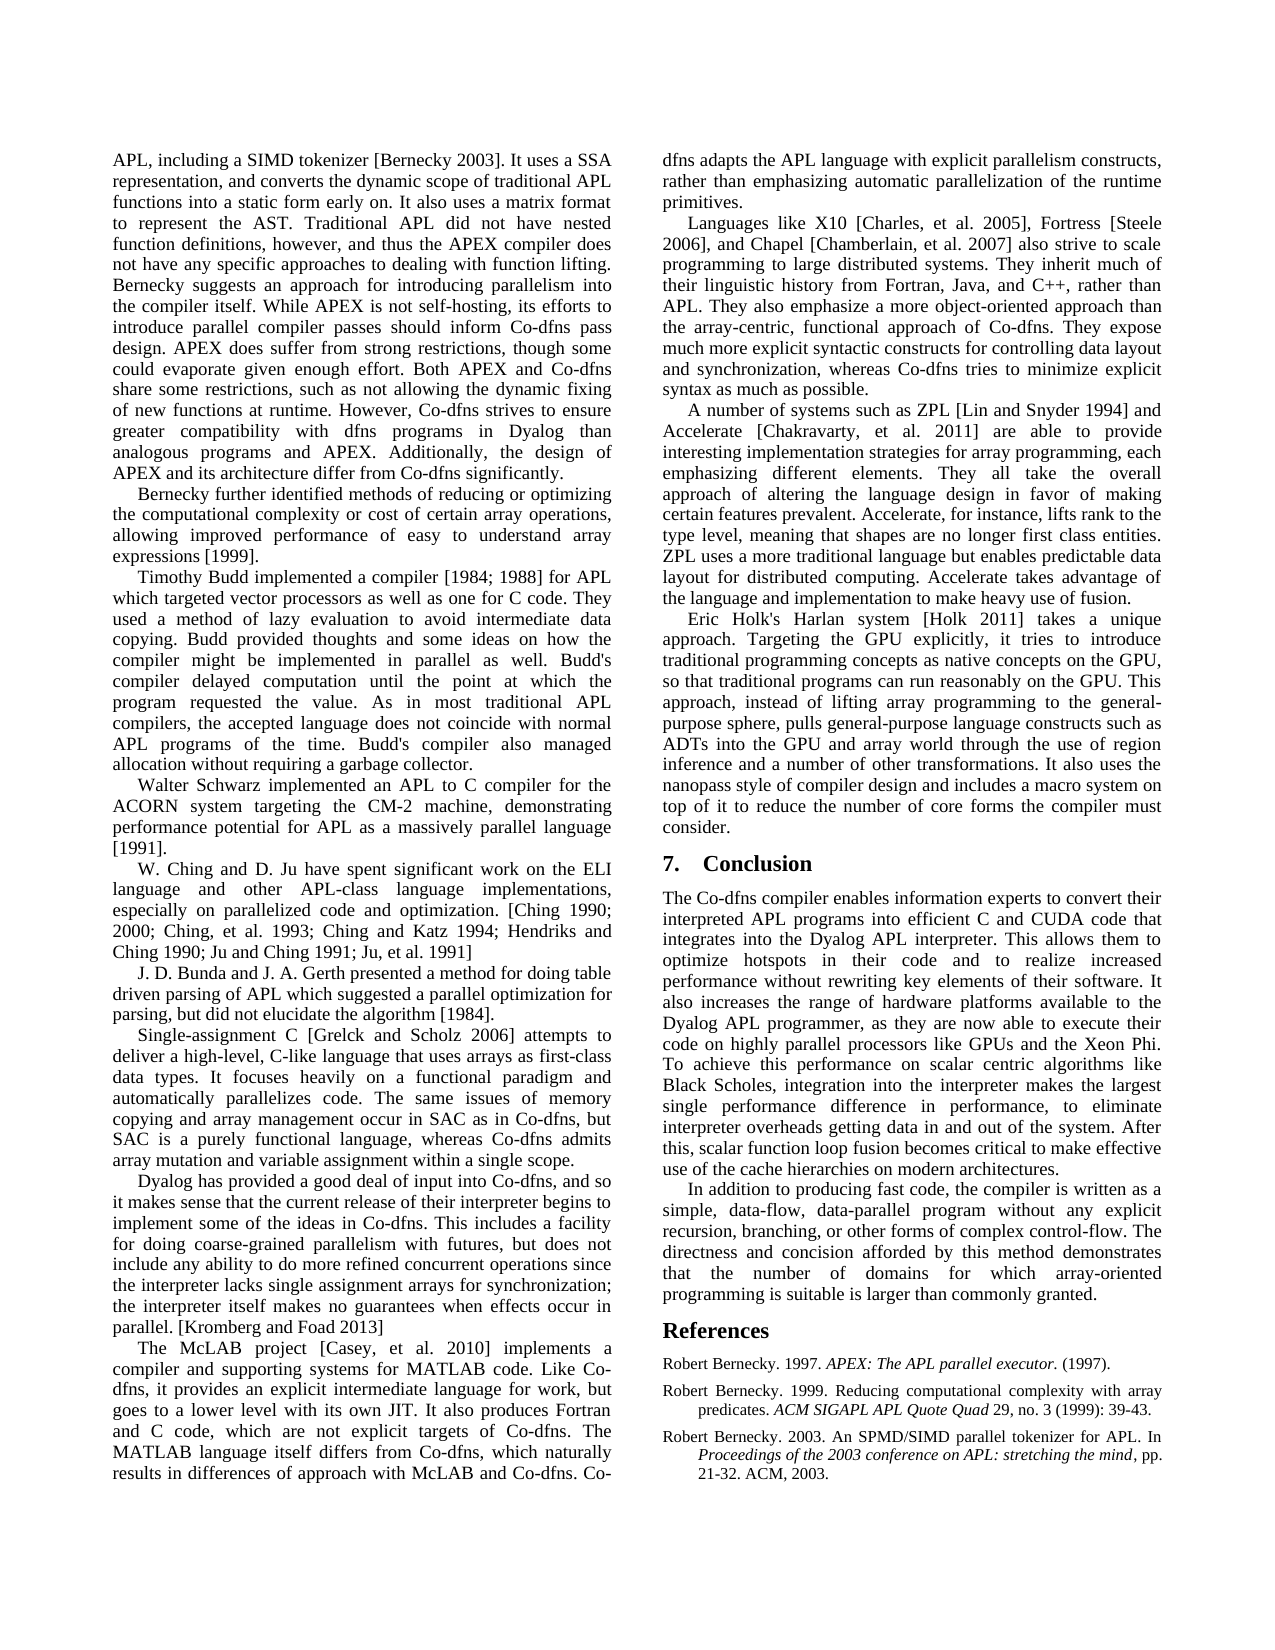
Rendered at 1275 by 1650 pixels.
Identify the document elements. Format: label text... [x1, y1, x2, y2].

subtitle Conclusion [662, 850, 1162, 877]
text W. Ching and D. Ju have spent significant work on the ELI language and other APL-class language implementations, especially on parallelized code and optimization. [Ching 1990; 2000; Ching, et al. 1993; Ching and Katz 1994; Hendriks and Ching 1990; Ju and Ching 1991; Ju, et al. 1991] [112, 858, 612, 962]
text Robert Bernecky. 1999. Reducing computational complexity with array predicates. ACM SIGAPL APL Quote Quad 29, no. 3 (1999): 39-43. [662, 1381, 1162, 1419]
text The McLAB project [Casey, et al. 2010] implements a compiler and supporting systems for MATLAB code. Like Co-dfns, it provides an explicit intermediate language for work, but goes to a lower level with its own JIT. It also produces Fortran and C code, which are not explicit targets of Co-dfns. The MATLAB language itself differs from Co-dfns, which naturally results in differences of approach with McLAB and Co-dfns. Co- [112, 1337, 612, 1483]
text Robert Bernecky. 1997. APEX: The APL parallel executor. (1997). [662, 1354, 1162, 1373]
text Bernecky further identified methods of reducing or optimizing the computational complexity or cost of certain array operations, allowing improved performance of easy to understand array expressions [1999]. [112, 483, 612, 567]
text Robert Bernecky. 2003. An SPMD/SIMD parallel tokenizer for APL. In Proceedings of the 2003 conference on APL: stretching the mind, pp. 21-32. ACM, 2003. [662, 1427, 1162, 1483]
text Eric Holk's Harlan system [Holk 2011] takes a unique approach. Targeting the GPU explicitly, it tries to introduce traditional programming concepts as native concepts on the GPU, so that traditional programs can run reasonably on the GPU. This approach, instead of lifting array programming to the general-purpose sphere, pulls general-purpose language constructs such as ADTs into the GPU and array world through the use of region inference and a number of other transformations. It also uses the nanopass style of compiler design and includes a macro system on top of it to reduce the number of core forms the compiler must consider. [662, 608, 1162, 837]
text J. D. Bunda and J. A. Gerth presented a method for doing table driven parsing of APL which suggested a parallel optimization for parsing, but did not elucidate the algorithm [1984]. [112, 962, 612, 1025]
text A number of systems such as ZPL [Lin and Snyder 1994] and Accelerate [Chakravarty, et al. 2011] are able to provide interesting implementation strategies for array programming, each emphasizing different elements. They all take the overall approach of altering the language design in favor of making certain features prevalent. Accelerate, for instance, lifts rank to the type level, meaning that shapes are no longer first class entities. ZPL uses a more traditional language but enables predictable data layout for distributed computing. Accelerate takes advantage of the language and implementation to make heavy use of fusion. [662, 400, 1162, 608]
text Walter Schwarz implemented an APL to C compiler for the ACORN system targeting the CM-2 machine, demonstrating performance potential for APL as a massively parallel language [1991]. [112, 775, 612, 858]
text dfns adapts the APL language with explicit parallelism constructs, rather than emphasizing automatic parallelization of the runtime primitives. [662, 150, 1162, 212]
text Single-assignment C [Grelck and Scholz 2006] attempts to deliver a high-level, C-like language that uses arrays as first-class data types. It focuses heavily on a functional paradigm and automatically parallelizes code. The same issues of memory copying and array management occur in SAC as in Co-dfns, but SAC is a purely functional language, whereas Co-dfns admits array mutation and variable assignment within a single scope. [112, 1025, 612, 1171]
text Timothy Budd implemented a compiler [1984; 1988] for APL which targeted vector processors as well as one for C code. They used a method of lazy evaluation to avoid intermediate data copying. Budd provided thoughts and some ideas on how the compiler might be implemented in parallel as well. Budd's compiler delayed computation until the point at which the program requested the value. As in most traditional APL compilers, the accepted language does not coincide with normal APL programs of the time. Budd's compiler also managed allocation without requiring a garbage collector. [112, 567, 612, 775]
text Dyalog has provided a good deal of input into Co-dfns, and so it makes sense that the current release of their interpreter begins to implement some of the ideas in Co-dfns. This includes a facility for doing coarse-grained parallelism with futures, but does not include any ability to do more refined concurrent operations since the interpreter lacks single assignment arrays for synchronization; the interpreter itself makes no guarantees when effects occur in parallel. [Kromberg and Foad 2013] [112, 1171, 612, 1337]
text The Co-dfns compiler enables information experts to convert their interpreted APL programs into efficient C and CUDA code that integrates into the Dyalog APL interpreter. This allows them to optimize hotspots in their code and to realize increased performance without rewriting key elements of their software. It also increases the range of hardware platforms available to the Dyalog APL programmer, as they are now able to execute their code on highly parallel processors like GPUs and the Xeon Phi. To achieve this performance on scalar centric algorithms like Black Scholes, integration into the interpreter makes the largest single performance difference in performance, to eliminate interpreter overheads getting data in and out of the system. After this, scalar function loop fusion becomes critical to make effective use of the cache hierarchies on modern architectures. [662, 887, 1162, 1179]
text APL, including a SIMD tokenizer [Bernecky 2003]. It uses a SSA representation, and converts the dynamic scope of traditional APL functions into a static form early on. It also uses a matrix format to represent the AST. Traditional APL did not have nested function definitions, however, and thus the APEX compiler does not have any specific approaches to dealing with function lifting. Bernecky suggests an approach for introducing parallelism into the compiler itself. While APEX is not self-hosting, its efforts to introduce parallel compiler passes should inform Co-dfns pass design. APEX does suffer from strong restrictions, though some could evaporate given enough effort. Both APEX and Co-dfns share some restrictions, such as not allowing the dynamic fixing of new functions at runtime. However, Co-dfns strives to ensure greater compatibility with dfns programs in Dyalog than analogous programs and APEX. Additionally, the design of APEX and its architecture differ from Co-dfns significantly. [112, 150, 612, 483]
text Languages like X10 [Charles, et al. 2005], Fortress [Steele 2006], and Chapel [Chamberlain, et al. 2007] also strive to scale programming to large distributed systems. They inherit much of their linguistic history from Fortran, Java, and C++, rather than APL. They also emphasize a more object-oriented approach than the array-centric, functional approach of Co-dfns. They expose much more explicit syntactic constructs for controlling data layout and synchronization, whereas Co-dfns tries to minimize explicit syntax as much as possible. [662, 212, 1162, 400]
text In addition to producing fast code, the compiler is written as a simple, data-flow, data-parallel program without any explicit recursion, branching, or other forms of complex control-flow. The directness and concision afforded by this method demonstrates that the number of domains for which array-oriented programming is suitable is larger than commonly granted. [662, 1179, 1162, 1304]
